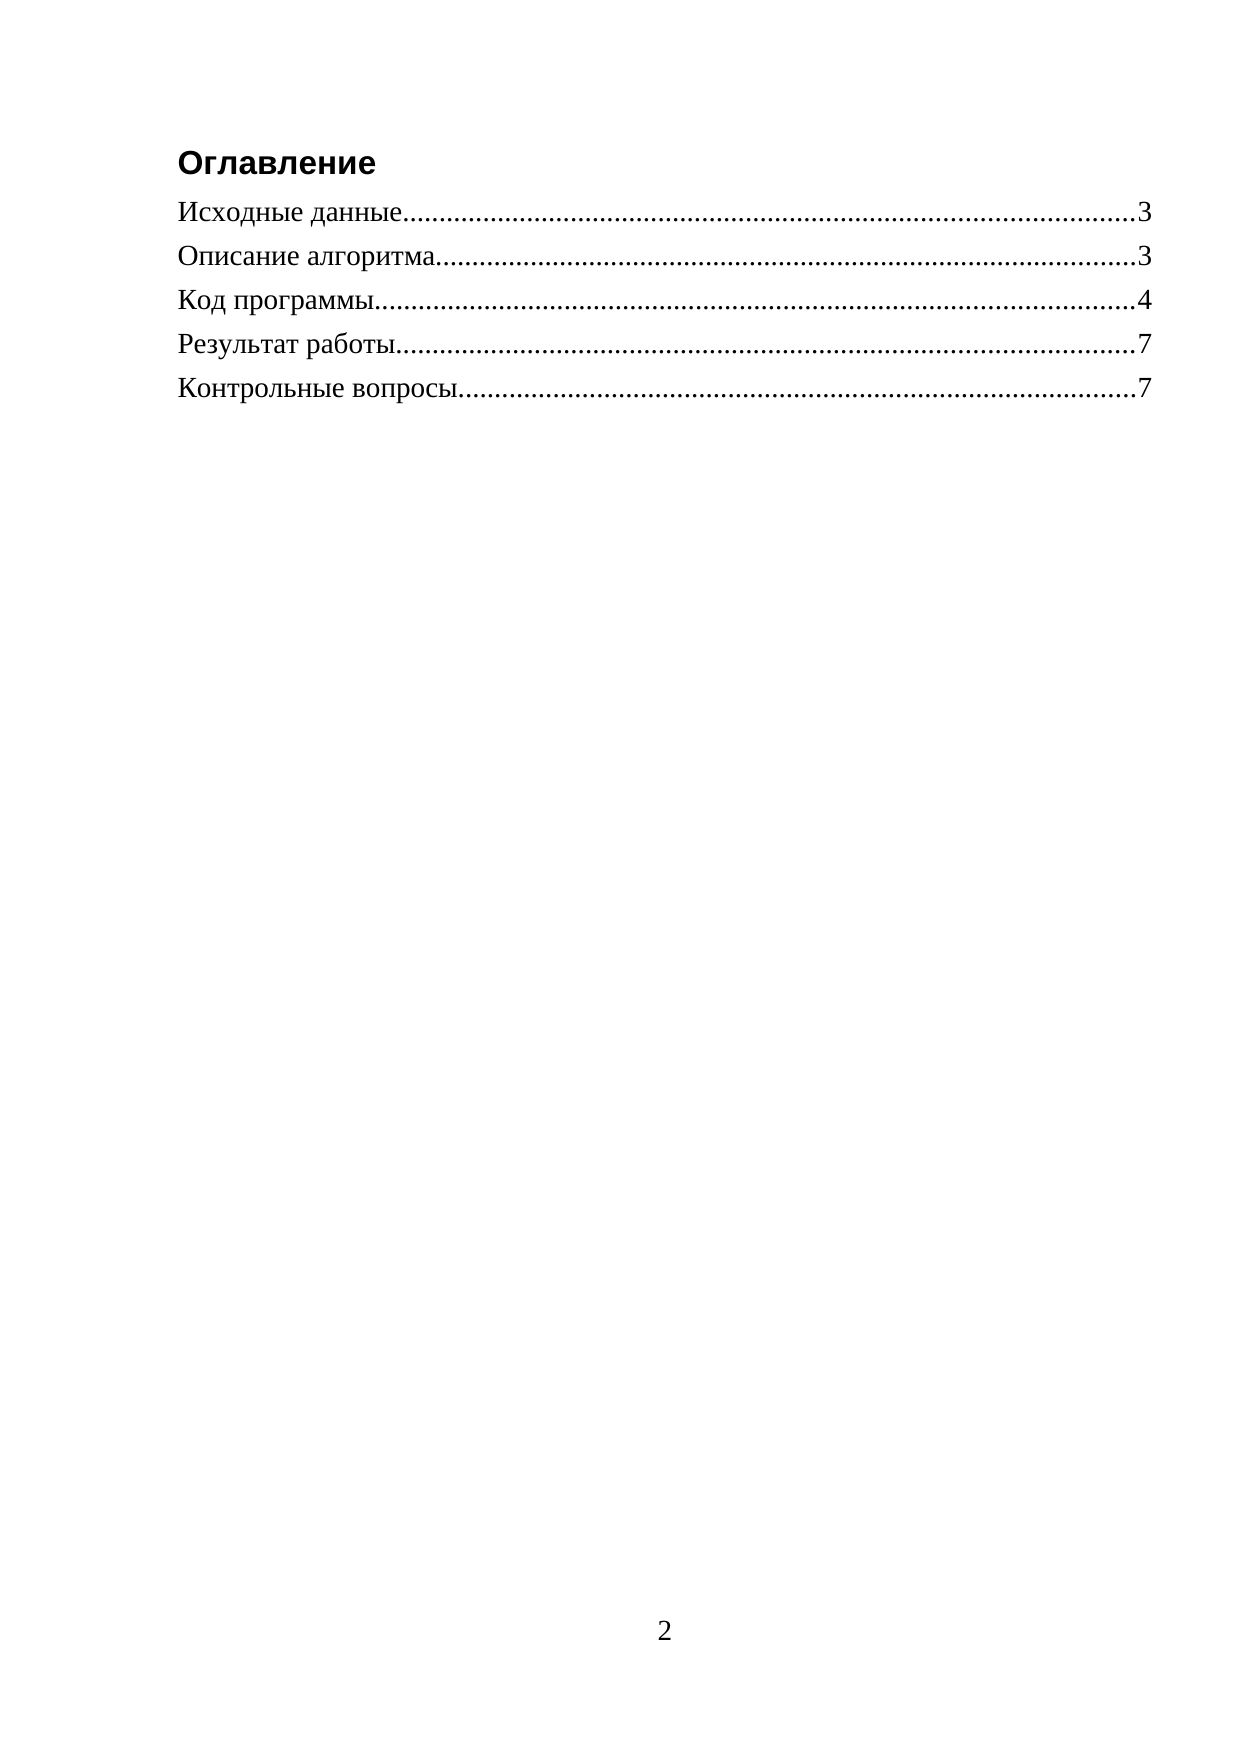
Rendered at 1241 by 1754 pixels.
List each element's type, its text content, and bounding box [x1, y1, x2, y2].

text Описание алгоритма 3 [177, 238, 1152, 272]
subtitle Оглавление [177, 143, 1152, 182]
text Код программы 4 [177, 282, 1152, 316]
text Исходные данные 3 [177, 194, 1152, 228]
text Результат работы 7 [177, 326, 1152, 359]
text Контрольные вопросы 7 [177, 370, 1152, 403]
